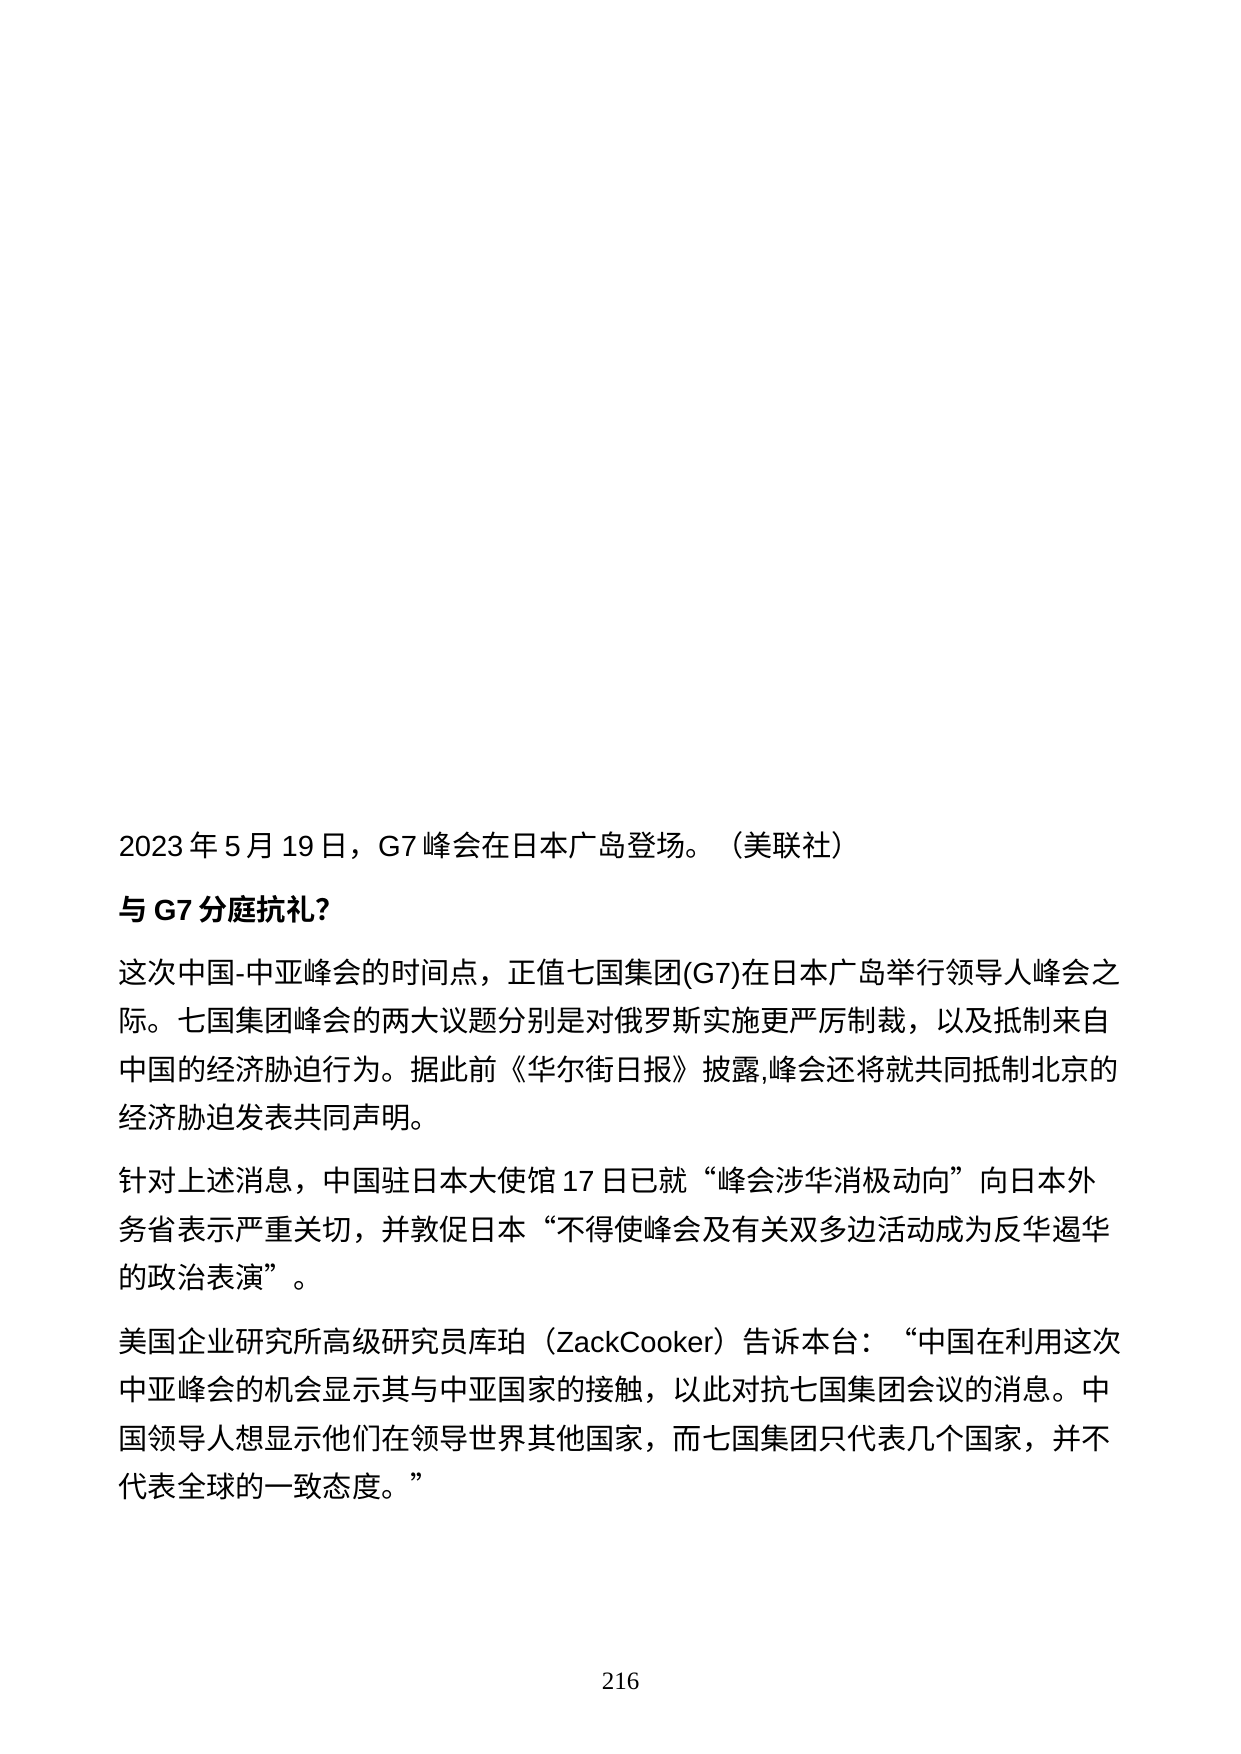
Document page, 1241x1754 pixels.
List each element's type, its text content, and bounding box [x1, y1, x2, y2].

text 与G7分庭抗礼？ [118, 886, 1122, 928]
text 美国企业研究所高级研究员库珀（ZackCooker）告诉本台：“中国在利用这次中亚峰会的机会显示其与中亚国家的接触，以此对抗七国集团会议的消息。中国领导人想显示他们在领导世界其他国家，而七国集团只代表几个国家，并不代表全球的一致态度。” [118, 1318, 1122, 1506]
text 这次中国-中亚峰会的时间点，正值七国集团(G7)在日本广岛举行领导人峰会之际。七国集团峰会的两大议题分别是对俄罗斯实施更严厉制裁，以及抵制来自中国的经济胁迫行为。据此前《华尔街日报》披露,峰会还将就共同抵制北京的经济胁迫发表共同声明。 [118, 949, 1122, 1137]
text 2023年5月19日，G7峰会在日本广岛登场。（美联社） [118, 118, 1122, 865]
text 针对上述消息，中国驻日本大使馆17日已就“峰会涉华消极动向”向日本外务省表示严重关切，并敦促日本“不得使峰会及有关双多边活动成为反华遏华的政治表演”。 [118, 1158, 1122, 1297]
